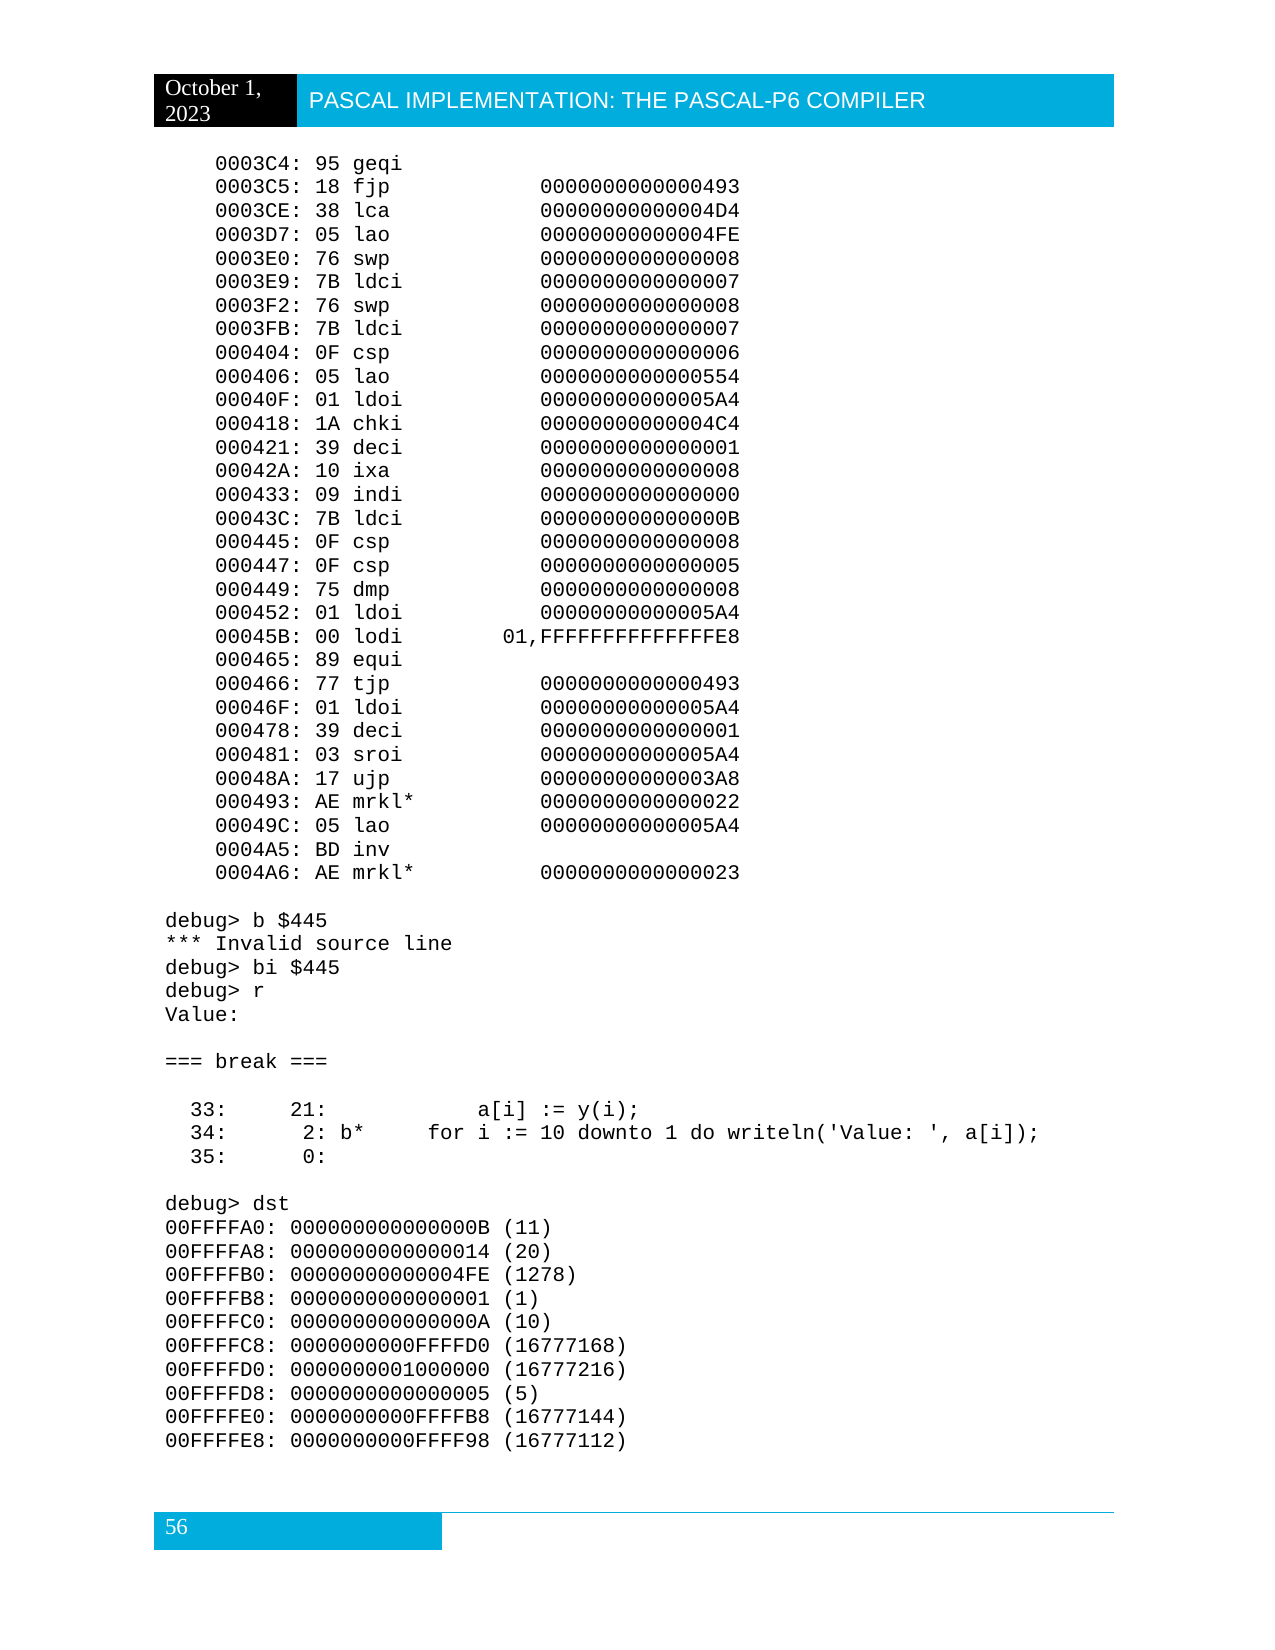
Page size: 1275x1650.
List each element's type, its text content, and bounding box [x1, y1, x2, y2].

text 00FFFFD0: 0000000001000000 (16777216) [165, 1359, 1125, 1382]
text 000452: 01 ldoi 00000000000005A4 [165, 602, 1125, 626]
text debug> b $445 [165, 909, 1125, 933]
text 00FFFFB0: 00000000000004FE (1278) [165, 1264, 1125, 1288]
text 0003C5: 18 fjp 0000000000000493 [165, 177, 1125, 200]
text 00045B: 00 lodi 01,FFFFFFFFFFFFFFE8 [165, 626, 1125, 649]
text 0003F2: 76 swp 0000000000000008 [165, 295, 1125, 318]
text 00FFFFD8: 0000000000000005 (5) [165, 1382, 1125, 1406]
text 000404: 0F csp 0000000000000006 [165, 342, 1125, 366]
text 33: 21: a[i] := y(i); [165, 1099, 1125, 1122]
text 0003E9: 7B ldci 0000000000000007 [165, 271, 1125, 295]
text 34: 2: b* for i := 10 downto 1 do writeln('Value: ', a[i]); [165, 1122, 1125, 1146]
text 000466: 77 tjp 0000000000000493 [165, 673, 1125, 697]
text 0003FB: 7B ldci 0000000000000007 [165, 318, 1125, 342]
text 00FFFFC0: 000000000000000A (10) [165, 1312, 1125, 1335]
text 000445: 0F csp 0000000000000008 [165, 531, 1125, 555]
text === break === [165, 1051, 1125, 1075]
text 000406: 05 lao 0000000000000554 [165, 366, 1125, 389]
text 00FFFFA8: 0000000000000014 (20) [165, 1241, 1125, 1264]
text Value: [165, 1004, 1125, 1028]
text debug> bi $445 [165, 957, 1125, 981]
text 00FFFFC8: 0000000000FFFFD0 (16777168) [165, 1335, 1125, 1359]
text 0003E0: 76 swp 0000000000000008 [165, 247, 1125, 271]
text debug> dst [165, 1193, 1125, 1217]
text 000493: AE mrkl* 0000000000000022 [165, 791, 1125, 815]
text 000465: 89 equi [165, 649, 1125, 673]
text 000481: 03 sroi 00000000000005A4 [165, 744, 1125, 768]
text 00FFFFE8: 0000000000FFFF98 (16777112) [165, 1430, 1125, 1453]
text 35: 0: [165, 1146, 1125, 1170]
text 000449: 75 dmp 0000000000000008 [165, 578, 1125, 602]
text 00040F: 01 ldoi 00000000000005A4 [165, 389, 1125, 413]
text 0003C4: 95 geqi [165, 153, 1125, 177]
text 000478: 39 deci 0000000000000001 [165, 720, 1125, 744]
text 000418: 1A chki 00000000000004C4 [165, 413, 1125, 437]
text *** Invalid source line [165, 933, 1125, 957]
text 0003CE: 38 lca 00000000000004D4 [165, 200, 1125, 224]
text 00046F: 01 ldoi 00000000000005A4 [165, 697, 1125, 720]
text 00FFFFB8: 0000000000000001 (1) [165, 1288, 1125, 1312]
text 00049C: 05 lao 00000000000005A4 [165, 815, 1125, 839]
text 000447: 0F csp 0000000000000005 [165, 555, 1125, 578]
text 00043C: 7B ldci 000000000000000B [165, 508, 1125, 531]
text 00FFFFE0: 0000000000FFFFB8 (16777144) [165, 1406, 1125, 1430]
text 0004A6: AE mrkl* 0000000000000023 [165, 862, 1125, 886]
text 000421: 39 deci 0000000000000001 [165, 437, 1125, 460]
text 00FFFFA0: 000000000000000B (11) [165, 1217, 1125, 1241]
text 00048A: 17 ujp 00000000000003A8 [165, 768, 1125, 791]
text 0003D7: 05 lao 00000000000004FE [165, 224, 1125, 247]
text 000433: 09 indi 0000000000000000 [165, 484, 1125, 508]
text debug> r [165, 981, 1125, 1004]
text 00042A: 10 ixa 0000000000000008 [165, 460, 1125, 484]
text 0004A5: BD inv [165, 839, 1125, 862]
